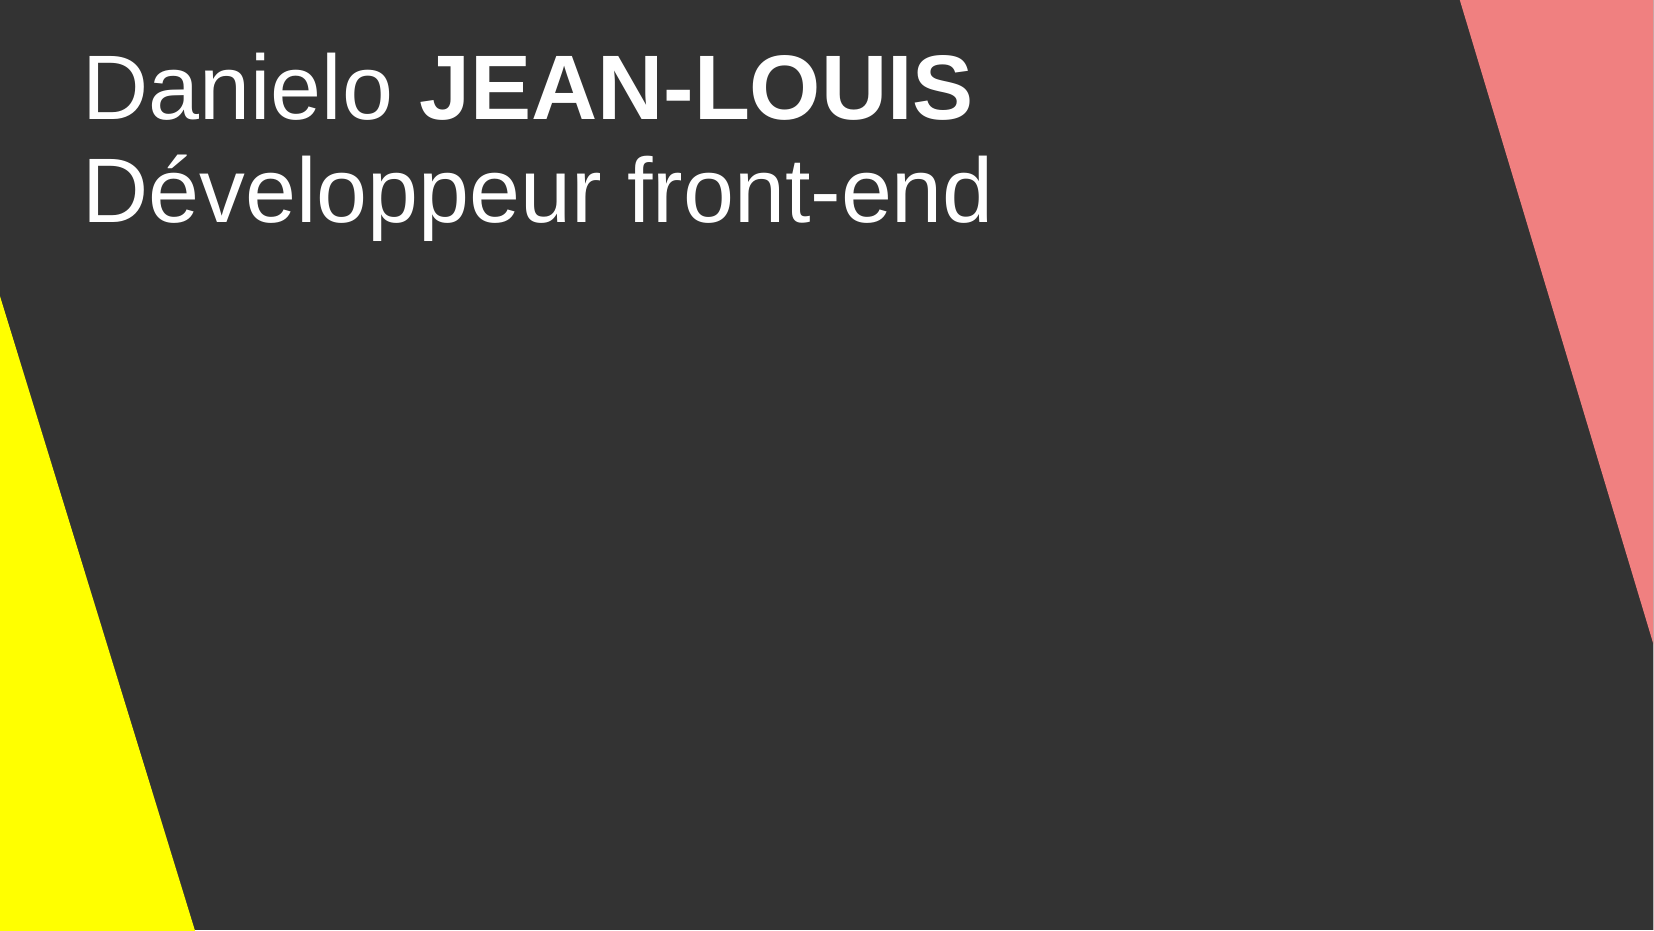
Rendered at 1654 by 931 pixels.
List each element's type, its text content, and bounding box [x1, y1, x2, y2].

text_box [0, 296, 196, 931]
text_box [1459, 0, 1654, 647]
subtitle Danielo JEAN-LOUIS Développeur front-end [82, 36, 1571, 758]
